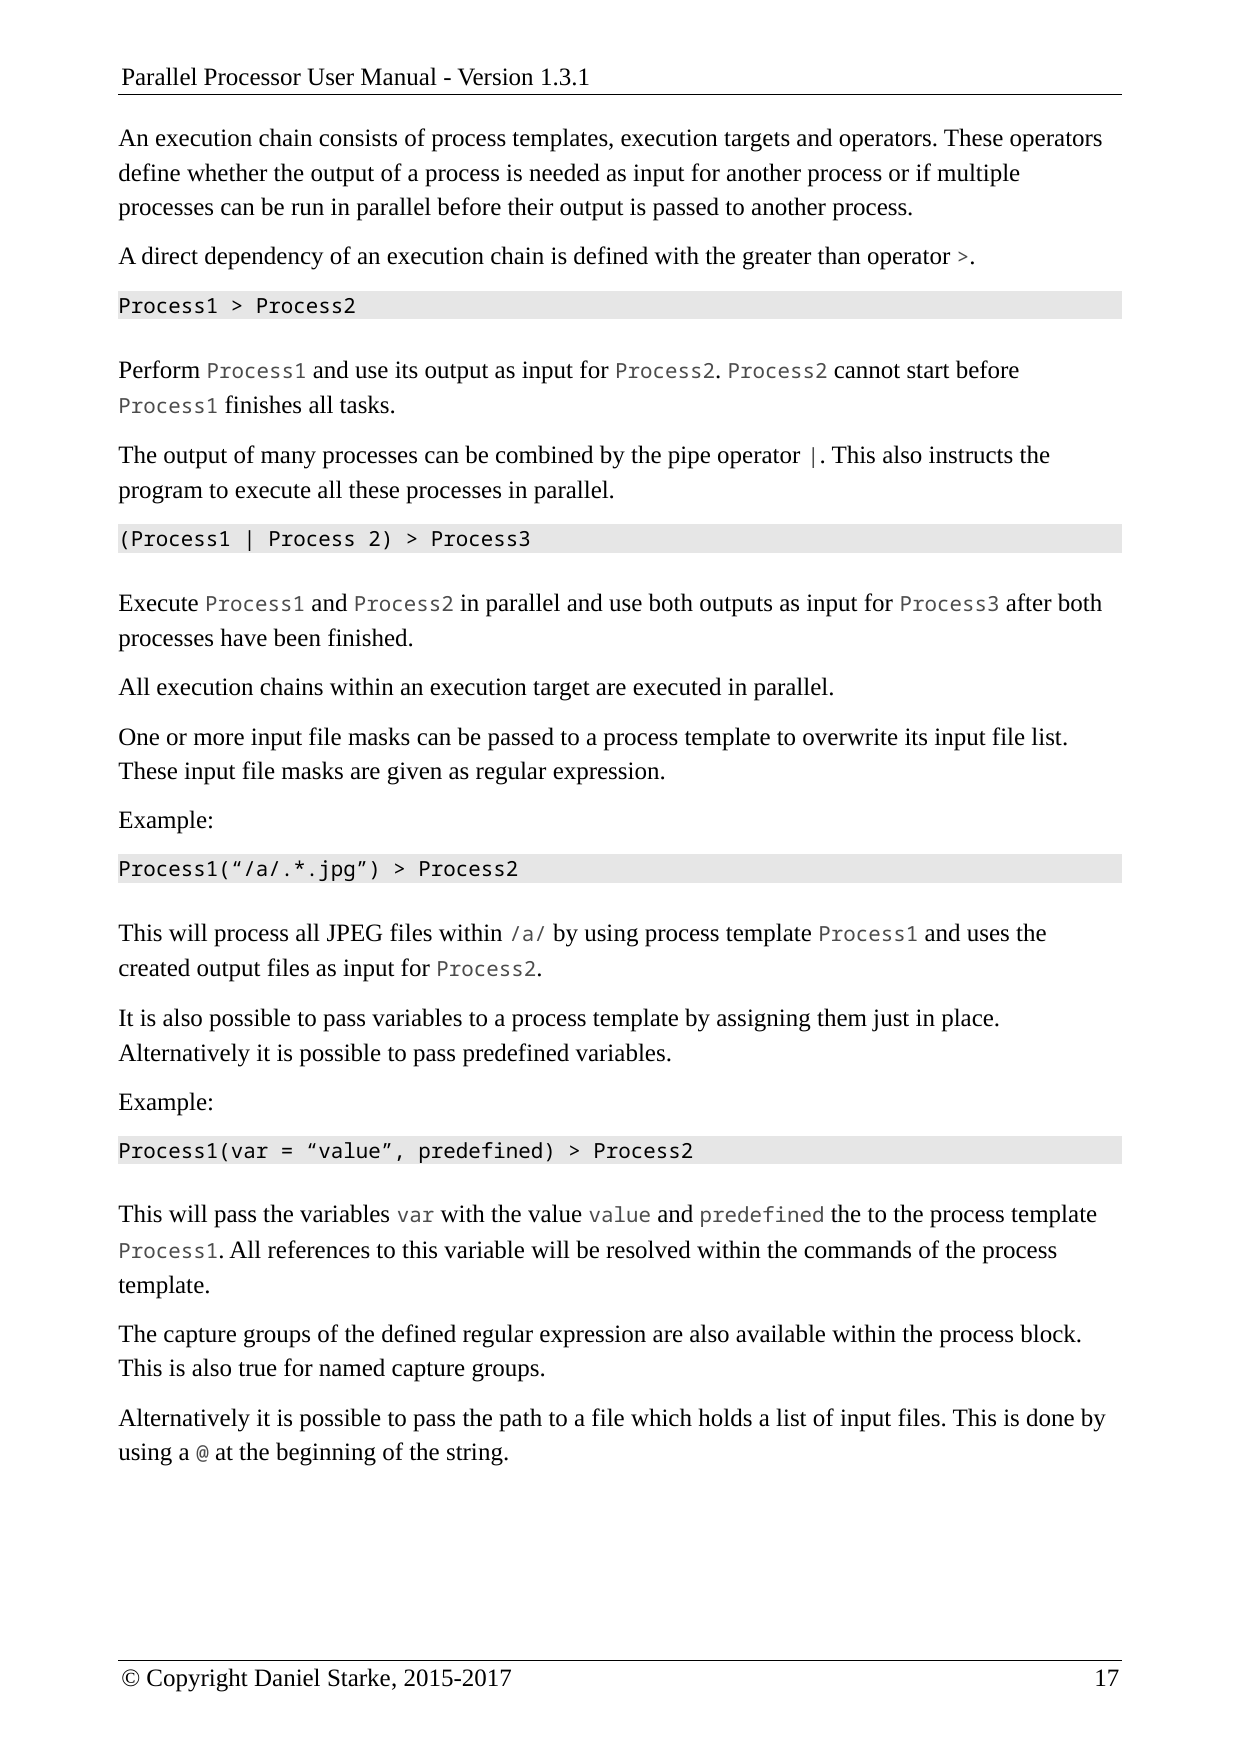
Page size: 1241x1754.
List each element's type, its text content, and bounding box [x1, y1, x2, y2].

text This will pass the variables var with the value value and predefined the to the process template Process1. All references to this variable will be resolved within the commands of the process template. [118, 1199, 1122, 1299]
text An execution chain consists of process templates, execution targets and operators. These operators define whether the output of a process is needed as input for another process or if multiple processes can be run in parallel before their output is passed to another process. [118, 123, 1122, 221]
text Alternatively it is possible to pass the path to a file which holds a list of input files. This is done by using a @ at the beginning of the string. [118, 1403, 1122, 1467]
text Example: [118, 1087, 1122, 1115]
text One or more input file masks can be passed to a process template to overwrite its input file list. These input file masks are given as regular expression. [118, 722, 1122, 785]
text All execution chains within an execution target are executed in parallel. [118, 672, 1122, 701]
text A direct dependency of an execution chain is defined with the greater than operator >. [118, 241, 1122, 271]
text Process1(var = “value”, predefined) > Process2 [118, 1136, 1122, 1164]
text Process1 > Process2 [118, 291, 1122, 319]
text Execute Process1 and Process2 in parallel and use both outputs as input for Process3 after both processes have been finished. [118, 588, 1122, 652]
text The capture groups of the defined regular expression are also available within the process block. This is also true for named capture groups. [118, 1319, 1122, 1382]
text Perform Process1 and use its output as input for Process2. Process2 cannot start before Process1 finishes all tasks. [118, 355, 1122, 420]
text Example: [118, 805, 1122, 834]
text This will process all JPEG files within /a/ by using process template Process1 and uses the created output files as input for Process2. [118, 918, 1122, 983]
text The output of many processes can be combined by the pipe operator |. This also instructs the program to execute all these processes in parallel. [118, 440, 1122, 504]
text It is also possible to pass variables to a process template by assigning them just in place. Alternatively it is possible to pass predefined variables. [118, 1003, 1122, 1066]
text (Process1 | Process 2) > Process3 [118, 524, 1122, 553]
text Process1(“/a/.*.jpg”) > Process2 [118, 854, 1122, 883]
